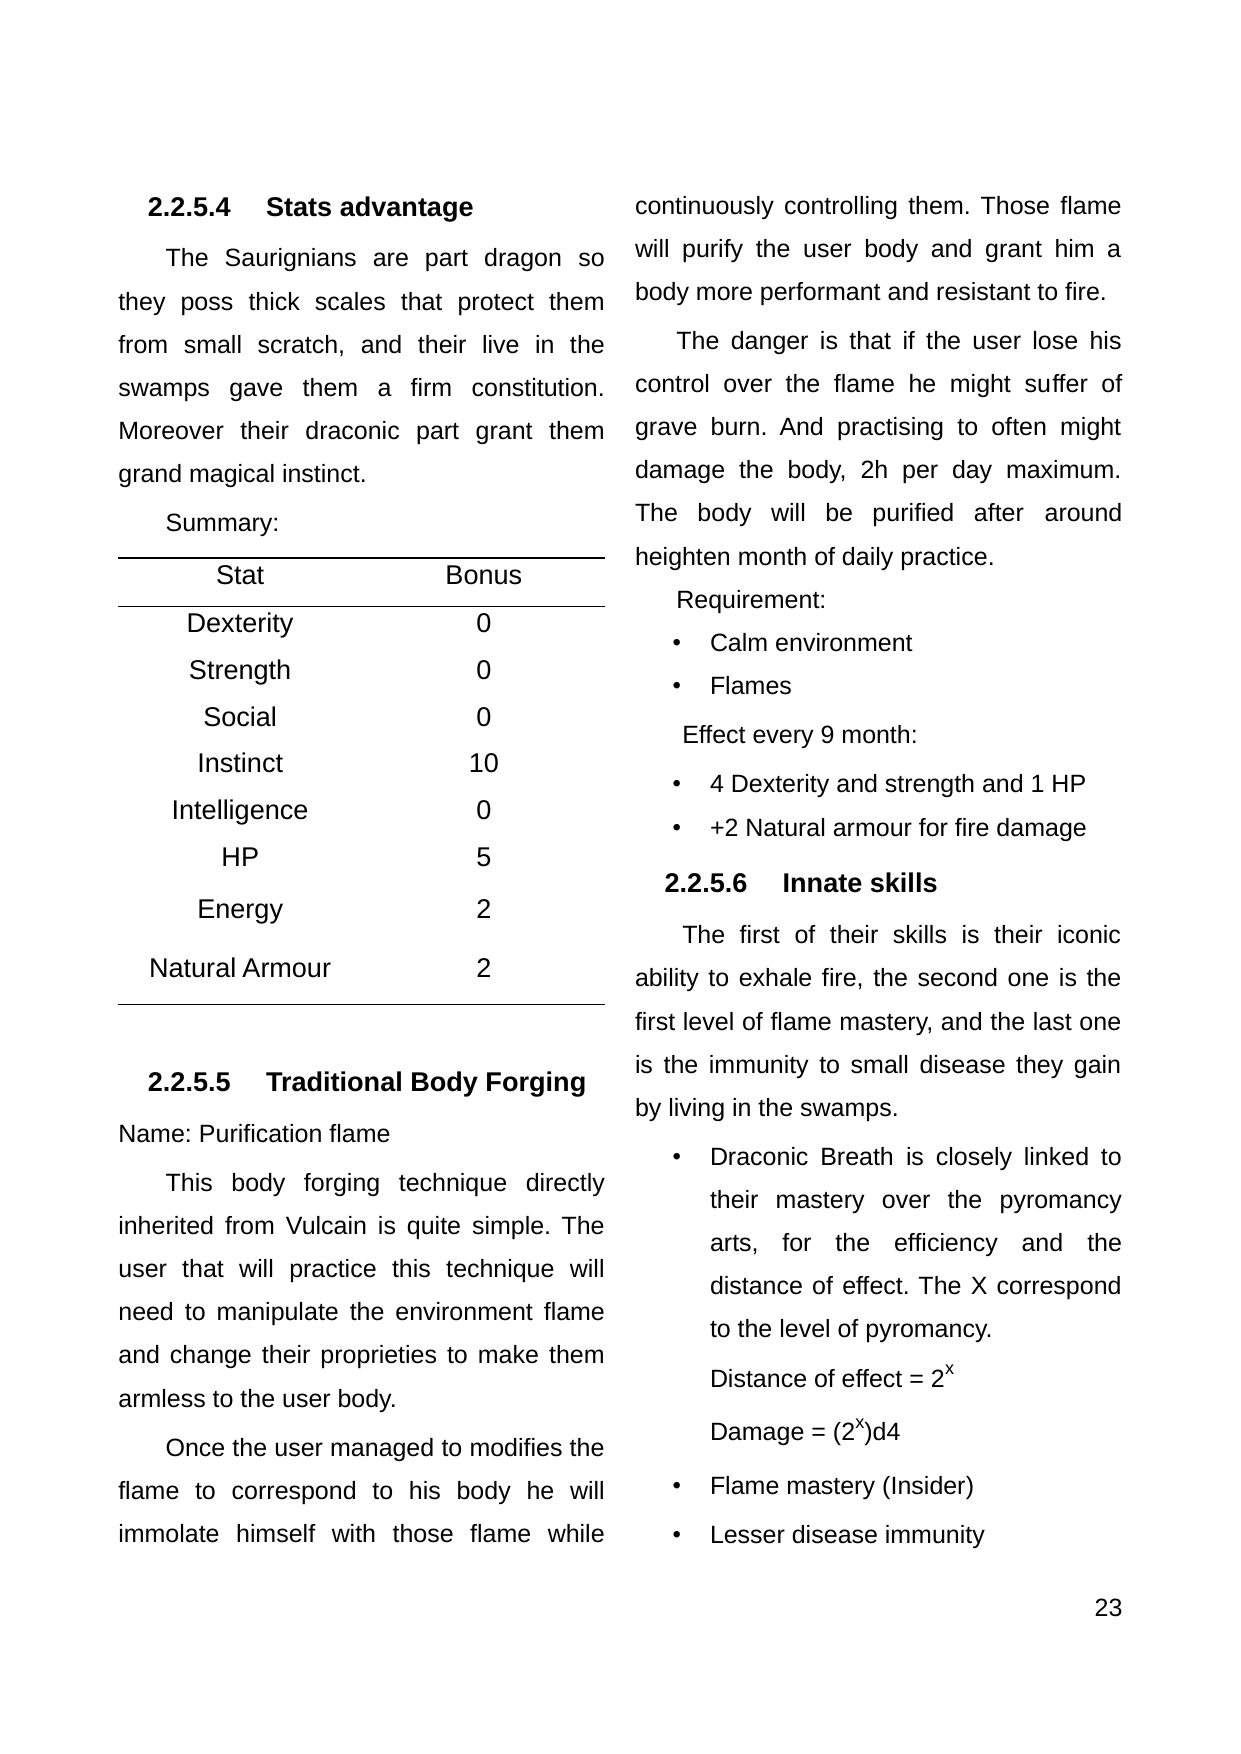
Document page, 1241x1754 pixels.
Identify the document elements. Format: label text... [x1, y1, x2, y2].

subtitle Innate skills [635, 867, 1122, 899]
list Lesser disease immunity [672, 1520, 1122, 1549]
table_cell 0 [362, 607, 605, 654]
list Damage = (2x)d4 [672, 1411, 1122, 1447]
table_cell Energy [118, 888, 362, 946]
text Requirement: [635, 585, 1122, 613]
table_cell 0 [362, 794, 605, 841]
list Distance of effect = 2x [672, 1358, 1122, 1393]
table_header Bonus [362, 559, 605, 606]
list Calm environment [672, 628, 1122, 657]
subtitle Traditional Body Forging [118, 1066, 605, 1097]
list Draconic Breath is closely linked to their mastery over the pyromancy arts, for the efficiency and the distance of effect. The X correspond to the level of pyromancy. [672, 1142, 1122, 1343]
table_cell Intelligence [118, 794, 362, 841]
list Flames [672, 671, 1122, 700]
table_cell Natural Armour [118, 946, 362, 1004]
text Once the user managed to modifies the flame to correspond to his body he will immolate himself with those flame while [118, 1433, 605, 1548]
table_cell 10 [362, 748, 605, 794]
list +2 Natural armour for fire damage [672, 812, 1122, 841]
list Flame mastery (Insider) [672, 1471, 1122, 1500]
text The first of their skills is their iconic ability to exhale fire, the second one is the first level of flame mastery, and the last one is the immunity to small disease they gain by living in the swamps. [635, 920, 1122, 1122]
table_cell Social [118, 701, 362, 747]
table_cell 0 [362, 654, 605, 701]
text Name: Purification flame [118, 1119, 605, 1148]
text The danger is that if the user lose his control over the flame he might suffer of grave burn. And practising to often might damage the body, 2h per day maximum. The body will be purified after around heighten month of daily practice. [635, 326, 1122, 570]
text This body forging technique directly inherited from Vulcain is quite simple. The user that will practice this technique will need to manipulate the environment flame and change their proprieties to make them armless to the user body. [118, 1168, 605, 1412]
table_cell 2 [362, 888, 605, 946]
table_cell HP [118, 841, 362, 888]
text Summary: [118, 508, 605, 537]
table_cell 5 [362, 841, 605, 888]
list 4 Dexterity and strength and 1 HP [672, 769, 1122, 798]
text The Saurignians are part dragon so they poss thick scales that protect them from small scratch, and their live in the swamps gave them a firm constitution. Moreover their draconic part grant them grand magical instinct. [118, 243, 605, 488]
table_cell Strength [118, 654, 362, 701]
table_cell Dexterity [118, 607, 362, 654]
subtitle Stats advantage [118, 191, 605, 222]
text continuously controlling them. Those flame will purify the user body and grant him a body more performant and resistant to fire. [635, 191, 1122, 306]
text Effect every 9 month: [635, 720, 1122, 749]
table_cell 2 [362, 946, 605, 1004]
table_header Stat [118, 559, 362, 606]
table_cell 0 [362, 701, 605, 747]
table_cell Instinct [118, 748, 362, 794]
